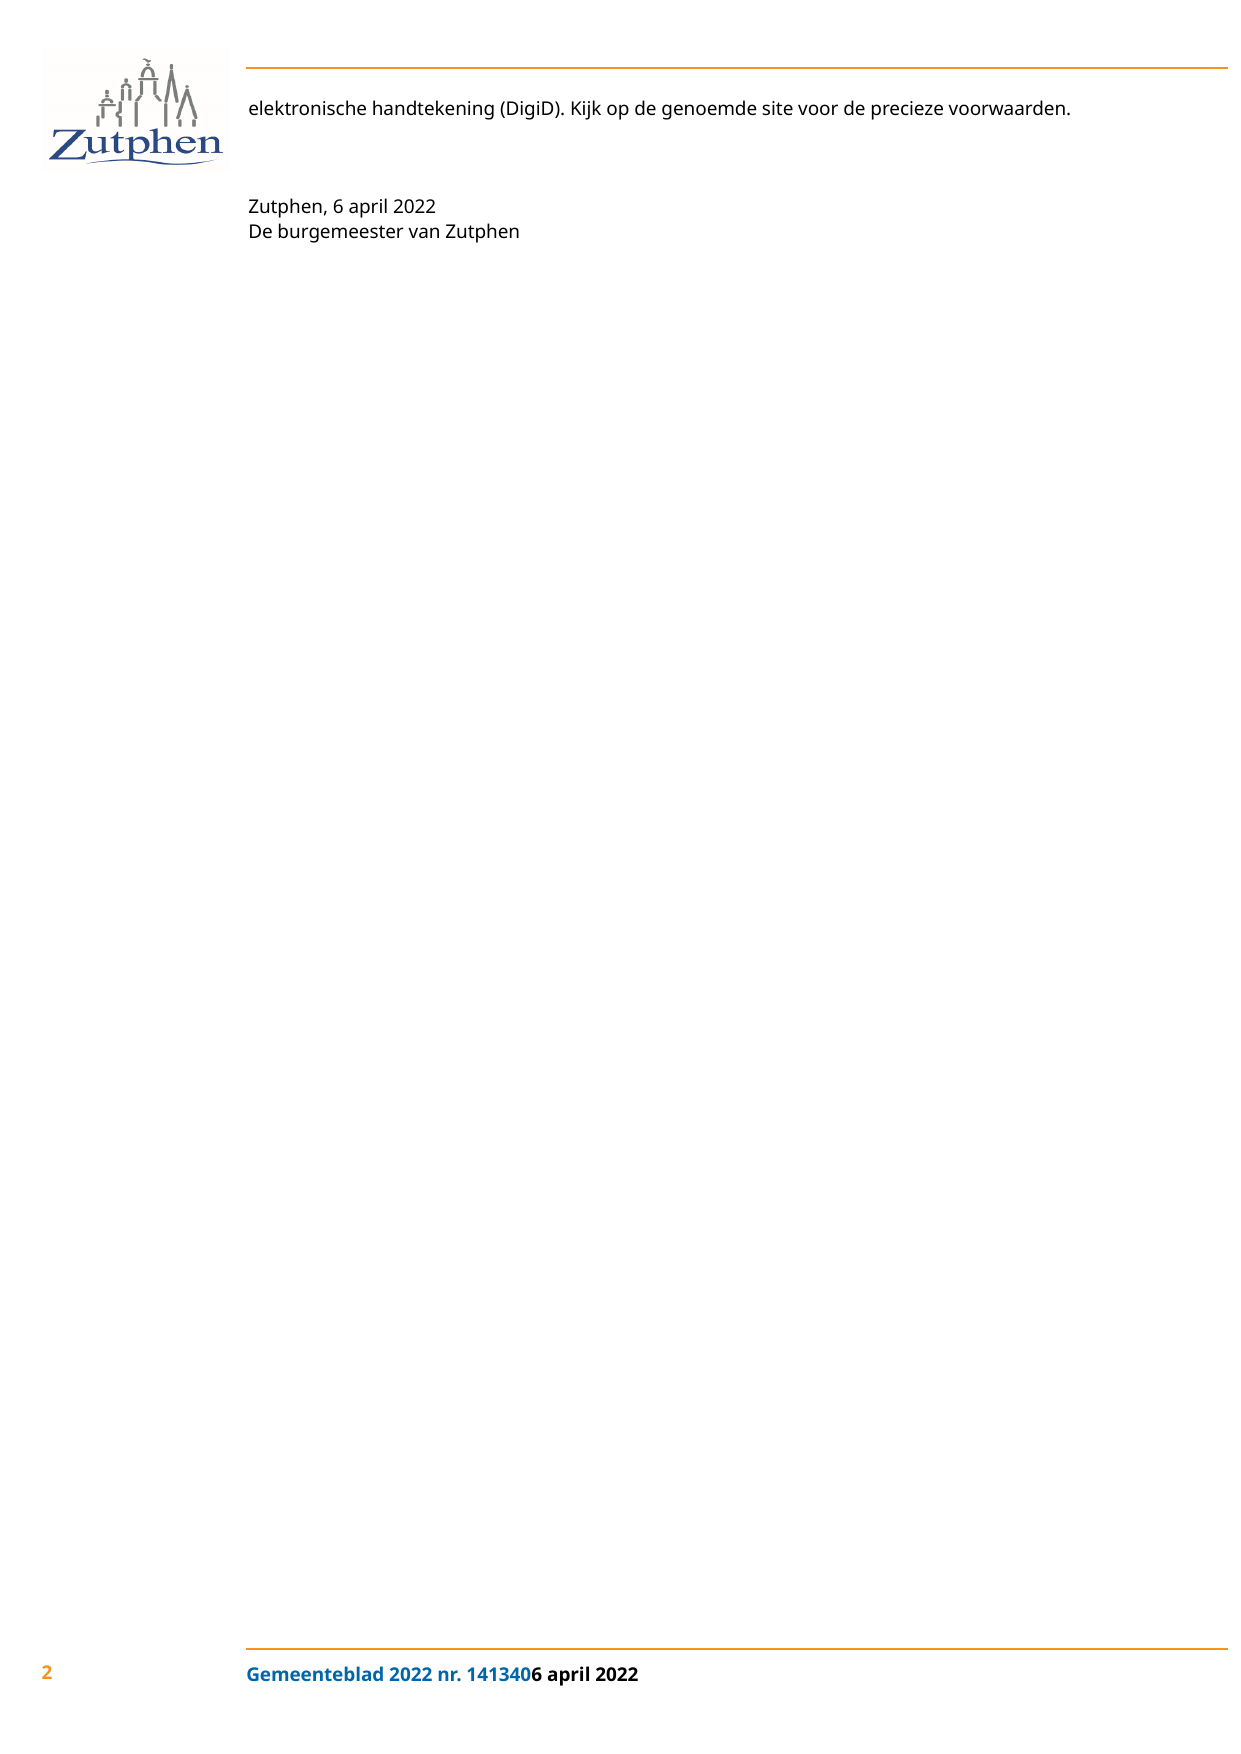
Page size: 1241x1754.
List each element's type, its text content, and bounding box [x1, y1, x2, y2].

picture [41, 47, 231, 172]
text Zutphen, 6 april 2022 [248, 193, 1152, 219]
text De burgemeester van Zutphen [248, 219, 1152, 244]
text elektronische handtekening (DigiD). Kijk op de genoemde site voor de precieze voorwaarden. [248, 95, 1152, 121]
